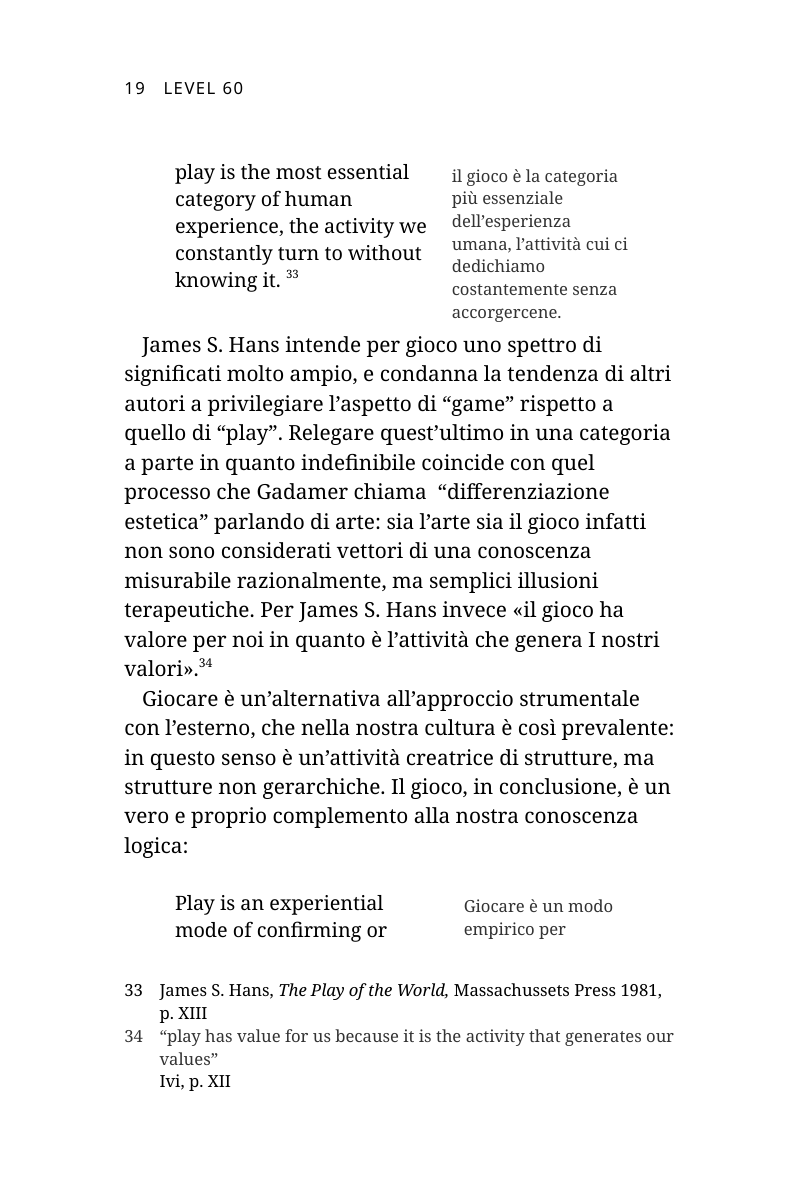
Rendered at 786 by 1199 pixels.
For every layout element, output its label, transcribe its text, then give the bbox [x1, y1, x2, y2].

table_header Giocare è un modo empirico per [446, 860, 634, 967]
table_header play is the most essential category of human experience, the activity we constantly turn to without knowing it. [169, 129, 434, 329]
table_header Play is an experiential mode of confirming or [169, 860, 446, 967]
text “play has value for us because it is the activity that generates our values” [124, 1024, 679, 1070]
text James S. Hans intende per gioco uno spettro di significati molto ampio, e condanna la tendenza di altri autori a privilegiare l’aspetto di “game” rispetto a quello di “play”. Relegare quest’ultimo in una categoria a parte in quanto indefinibile coincide con quel processo che Gadamer chiama “differenziazione estetica” parlando di arte: sia l’arte sia il gioco infatti non sono considerati vettori di una conoscenza misurabile razionalmente, ma semplici illusioni terapeutiche. Per James S. Hans invece «il gioco ha valore per noi in quanto è l’attività che genera I nostri valori». [124, 329, 679, 683]
table_header il gioco è la categoria più essenziale dell’esperienza umana, l’attività cui ci dedichiamo costantemente senza accorgercene. [434, 129, 634, 329]
text Giocare è un’alternativa all’approccio strumentale con l’esterno, che nella nostra cultura è così prevalente: in questo senso è un’attività creatrice di strutture, ma strutture non gerarchiche. Il gioco, in conclusione, è un vero e proprio complemento alla nostra conoscenza logica: [124, 683, 679, 859]
text Ivi, p. XII [124, 1070, 679, 1093]
